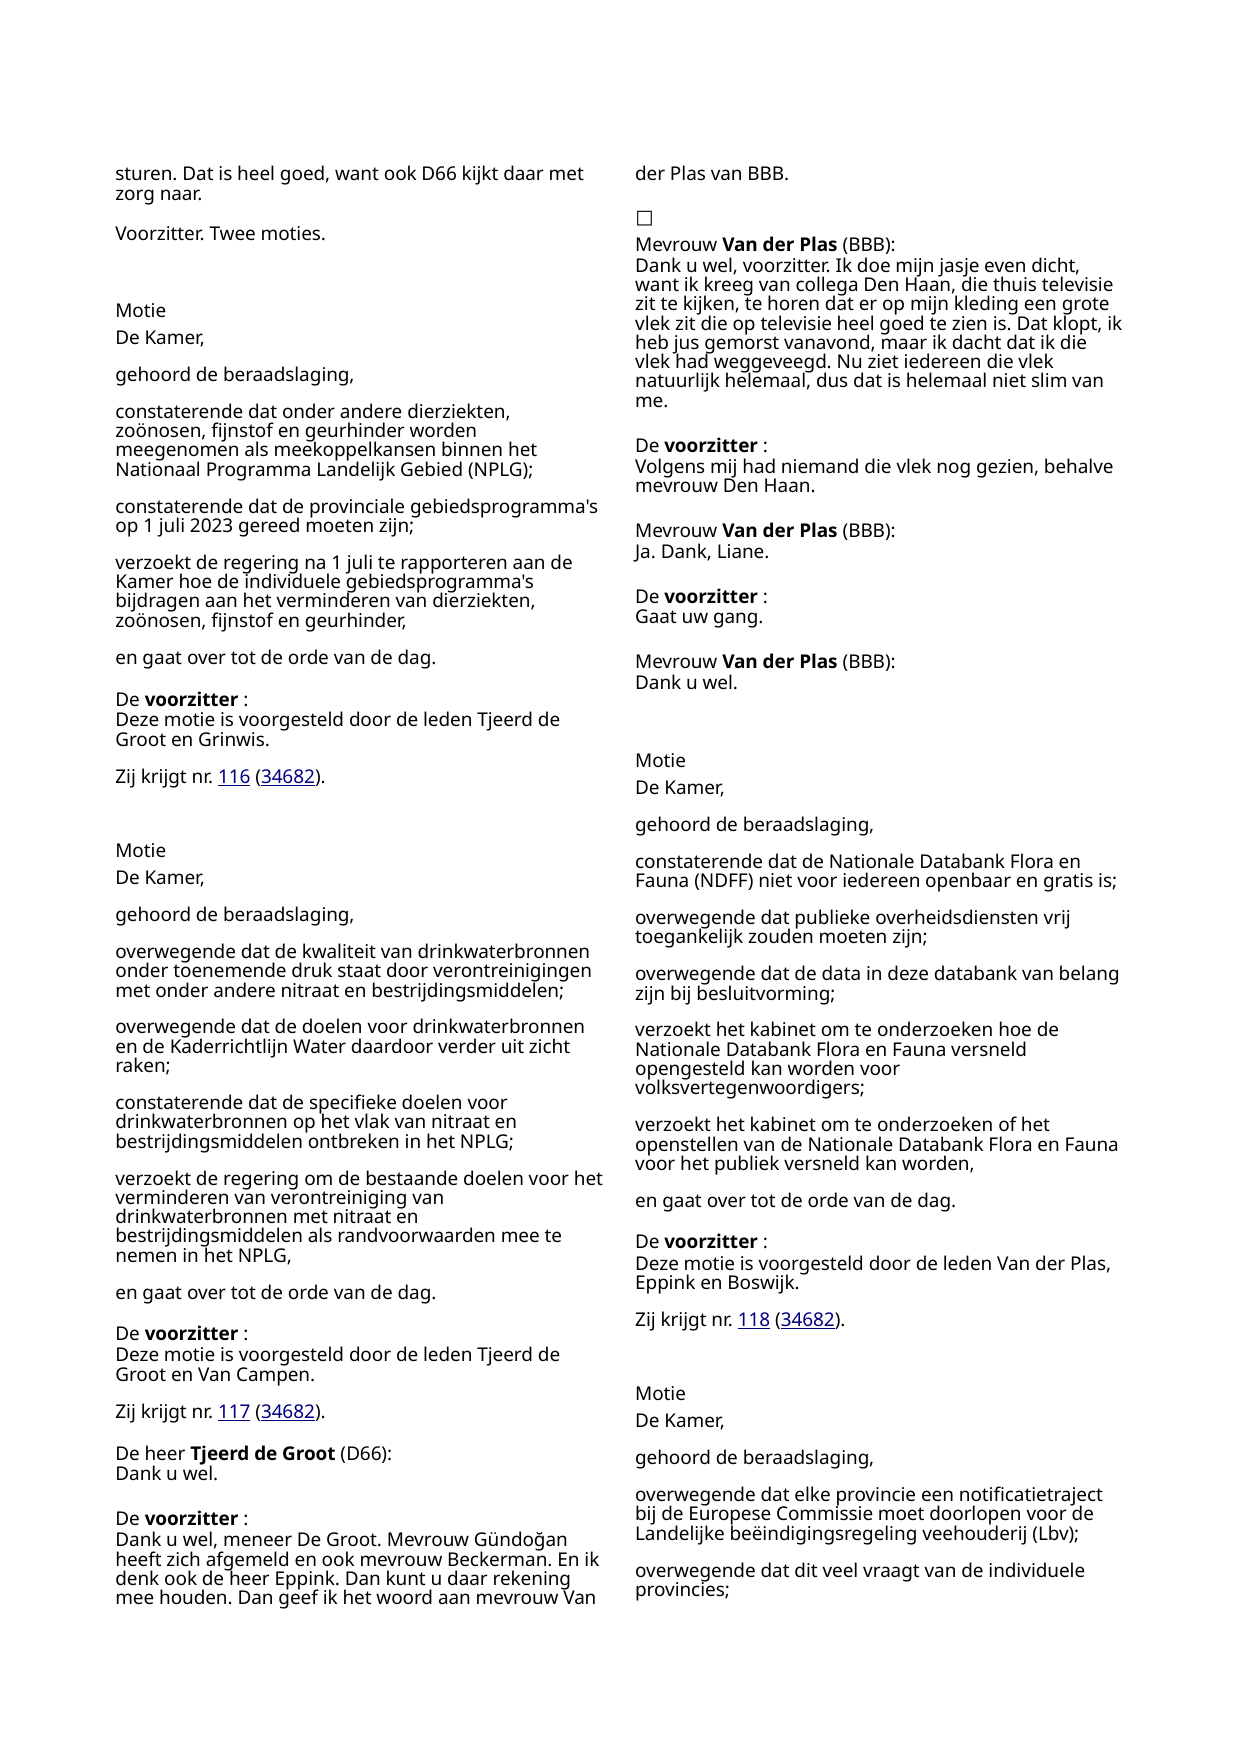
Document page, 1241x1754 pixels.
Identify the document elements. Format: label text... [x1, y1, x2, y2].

text verzoekt de regering na 1 juli te rapporteren aan de Kamer hoe de individuele gebiedsprogramma's bijdragen aan het verminderen van dierziekten, zoönosen, fijnstof en geurhinder, [115, 554, 605, 631]
text Mevrouw Van der Plas (BBB): [635, 231, 1125, 257]
text Motie [635, 1380, 1125, 1406]
text en gaat over tot de orde van de dag. [115, 1284, 605, 1303]
text verzoekt de regering om de bestaande doelen voor het verminderen van verontreiniging van drinkwaterbronnen met nitraat en bestrijdingsmiddelen als randvoorwaarden mee te nemen in het NPLG, [115, 1169, 605, 1266]
text Dank u wel, meneer De Groot. Mevrouw Gündoğan heeft zich afgemeld en ook mevrouw Beckerman. En ik denk ook de heer Eppink. Dan kunt u daar rekening mee houden. Dan geef ik het woord aan mevrouw Van [115, 1531, 605, 1608]
text overwegende dat de data in deze databank van belang zijn bij besluitvorming; [635, 965, 1125, 1004]
text Deze motie is voorgesteld door de leden Van der Plas, Eppink en Boswijk. [635, 1254, 1125, 1293]
text De voorzitter : [635, 432, 1125, 458]
text Ja. Dank, Liane. [635, 543, 1125, 562]
text sturen. Dat is heel goed, want ook D66 kijkt daar met zorg naar. [115, 165, 605, 204]
text De voorzitter : [635, 1229, 1125, 1254]
text Dank u wel. [635, 674, 1125, 694]
text constaterende dat de provinciale gebiedsprogramma's op 1 juli 2023 gereed moeten zijn; [115, 498, 605, 536]
text De voorzitter : [635, 583, 1125, 608]
text ⬜ [635, 205, 1125, 231]
text overwegende dat dit veel vraagt van de individuele provincies; [635, 1562, 1125, 1600]
text gehoord de beraadslaging, [635, 1449, 1125, 1468]
text Zij krijgt nr. 117 (34682). [115, 1403, 605, 1422]
text constaterende dat onder andere dierziekten, zoönosen, fijnstof en geurhinder worden meegenomen als meekoppelkansen binnen het Nationaal Programma Landelijk Gebied (NPLG); [115, 403, 605, 480]
text De Kamer, [115, 329, 605, 348]
text gehoord de beraadslaging, [115, 906, 605, 925]
text De Kamer, [115, 869, 605, 888]
text De Kamer, [635, 779, 1125, 798]
text der Plas van BBB. [635, 165, 1125, 184]
text Motie [115, 837, 605, 863]
text gehoord de beraadslaging, [115, 366, 605, 385]
text Zij krijgt nr. 116 (34682). [115, 768, 605, 787]
text De voorzitter : [115, 686, 605, 711]
text overwegende dat de kwaliteit van drinkwaterbronnen onder toenemende druk staat door verontreinigingen met onder andere nitraat en bestrijdingsmiddelen; [115, 943, 605, 1001]
text Voorzitter. Twee moties. [115, 224, 605, 244]
text overwegende dat publieke overheidsdiensten vrij toegankelijk zouden moeten zijn; [635, 909, 1125, 947]
text Gaat uw gang. [635, 608, 1125, 628]
text en gaat over tot de orde van de dag. [115, 649, 605, 668]
text De heer Tjeerd de Groot (D66): [115, 1440, 605, 1465]
text Motie [635, 747, 1125, 773]
text Dank u wel. [115, 1465, 605, 1485]
text Dank u wel, voorzitter. Ik doe mijn jasje even dicht, want ik kreeg van collega Den Haan, die thuis televisie zit te kijken, te horen dat er op mijn kleding een grote vlek zit die op televisie heel goed te zien is. Dat klopt, ik heb jus gemorst vanavond, maar ik dacht dat ik die vlek had weggeveegd. Nu ziet iedereen die vlek natuurlijk helemaal, dus dat is helemaal niet slim van me. [635, 257, 1125, 411]
text Deze motie is voorgesteld door de leden Tjeerd de Groot en Van Campen. [115, 1346, 605, 1385]
text Zij krijgt nr. 118 (34682). [635, 1311, 1125, 1330]
text verzoekt het kabinet om te onderzoeken hoe de Nationale Databank Flora en Fauna versneld opengesteld kan worden voor volksvertegenwoordigers; [635, 1021, 1125, 1098]
text Mevrouw Van der Plas (BBB): [635, 517, 1125, 543]
text overwegende dat elke provincie een notificatietraject bij de Europese Commissie moet doorlopen voor de Landelijke beëindigingsregeling veehouderij (Lbv); [635, 1486, 1125, 1544]
text constaterende dat de Nationale Databank Flora en Fauna (NDFF) niet voor iedereen openbaar en gratis is; [635, 853, 1125, 891]
text en gaat over tot de orde van de dag. [635, 1192, 1125, 1211]
text De voorzitter : [115, 1321, 605, 1346]
text De Kamer, [635, 1412, 1125, 1431]
text constaterende dat de specifieke doelen voor drinkwaterbronnen op het vlak van nitraat en bestrijdingsmiddelen ontbreken in het NPLG; [115, 1094, 605, 1152]
text verzoekt het kabinet om te onderzoeken of het openstellen van de Nationale Databank Flora en Fauna voor het publiek versneld kan worden, [635, 1116, 1125, 1174]
text overwegende dat de doelen voor drinkwaterbronnen en de Kaderrichtlijn Water daardoor verder uit zicht raken; [115, 1018, 605, 1076]
text Deze motie is voorgesteld door de leden Tjeerd de Groot en Grinwis. [115, 711, 605, 750]
text Volgens mij had niemand die vlek nog gezien, behalve mevrouw Den Haan. [635, 458, 1125, 496]
text Motie [115, 297, 605, 323]
text Mevrouw Van der Plas (BBB): [635, 649, 1125, 674]
text gehoord de beraadslaging, [635, 816, 1125, 835]
text De voorzitter : [115, 1506, 605, 1531]
